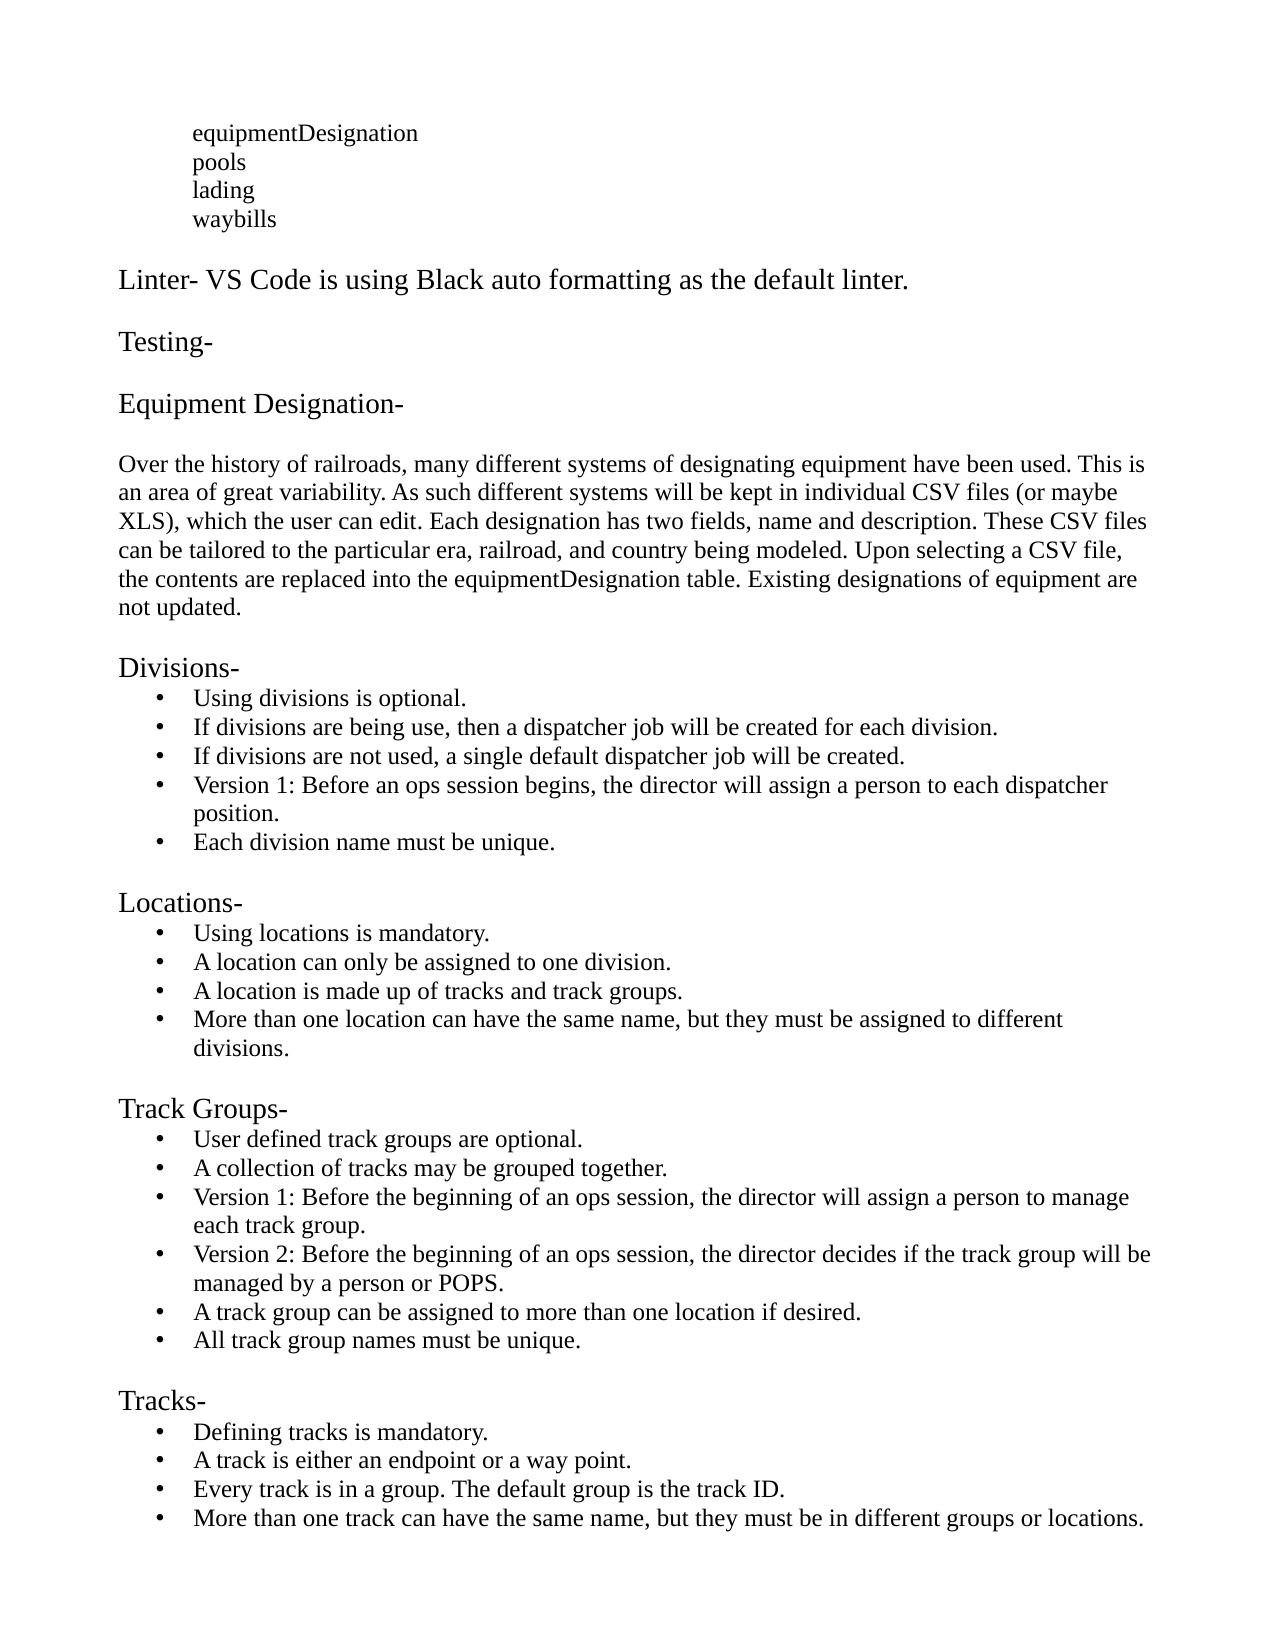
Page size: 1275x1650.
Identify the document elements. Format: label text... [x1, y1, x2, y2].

list User defined track groups are optional. [156, 1124, 1157, 1153]
list A track group can be assigned to more than one location if desired. [156, 1297, 1157, 1326]
list Every track is in a group. The default group is the track ID. [156, 1474, 1157, 1503]
list Defining tracks is mandatory. [156, 1417, 1157, 1445]
list A location is made up of tracks and track groups. [156, 976, 1157, 1004]
text Locations- [118, 885, 1157, 918]
text Linter- VS Code is using Black auto formatting as the default linter. [118, 262, 1157, 295]
text Tracks- [118, 1383, 1157, 1417]
text Track Groups- [118, 1091, 1157, 1124]
text pools [192, 147, 1157, 176]
list More than one location can have the same name, but they must be assigned to different divisions. [156, 1004, 1157, 1062]
list Using divisions is optional. [156, 683, 1157, 712]
text Over the history of railroads, many different systems of designating equipment have been used. This is an area of great variability. As such different systems will be kept in individual CSV files (or maybe XLS), which the user can edit. Each designation has two fields, name and description. These CSV files can be tailored to the particular era, railroad, and country being modeled. Upon selecting a CSV file, the contents are replaced into the equipmentDesignation table. Existing designations of equipment are not updated. [118, 449, 1157, 621]
list More than one track can have the same name, but they must be in different groups or locations. [156, 1503, 1157, 1532]
list Using locations is mandatory. [156, 918, 1157, 947]
text lading [192, 176, 1157, 204]
list All track group names must be unique. [156, 1326, 1157, 1354]
list A collection of tracks may be grouped together. [156, 1153, 1157, 1182]
list Each division name must be unique. [156, 827, 1157, 856]
list A track is either an endpoint or a way point. [156, 1445, 1157, 1474]
text Divisions- [118, 650, 1157, 683]
text equipmentDesignation [192, 118, 1157, 147]
text waybills [192, 204, 1157, 233]
list If divisions are not used, a single default dispatcher job will be created. [156, 741, 1157, 770]
text Testing- [118, 324, 1157, 358]
list If divisions are being use, then a dispatcher job will be created for each division. [156, 712, 1157, 741]
list A location can only be assigned to one division. [156, 947, 1157, 976]
list Version 1: Before the beginning of an ops session, the director will assign a person to manage each track group. [156, 1182, 1157, 1239]
text Equipment Designation- [118, 386, 1157, 420]
list Version 2: Before the beginning of an ops session, the director decides if the track group will be managed by a person or POPS. [156, 1239, 1157, 1297]
list Version 1: Before an ops session begins, the director will assign a person to each dispatcher position. [156, 770, 1157, 827]
